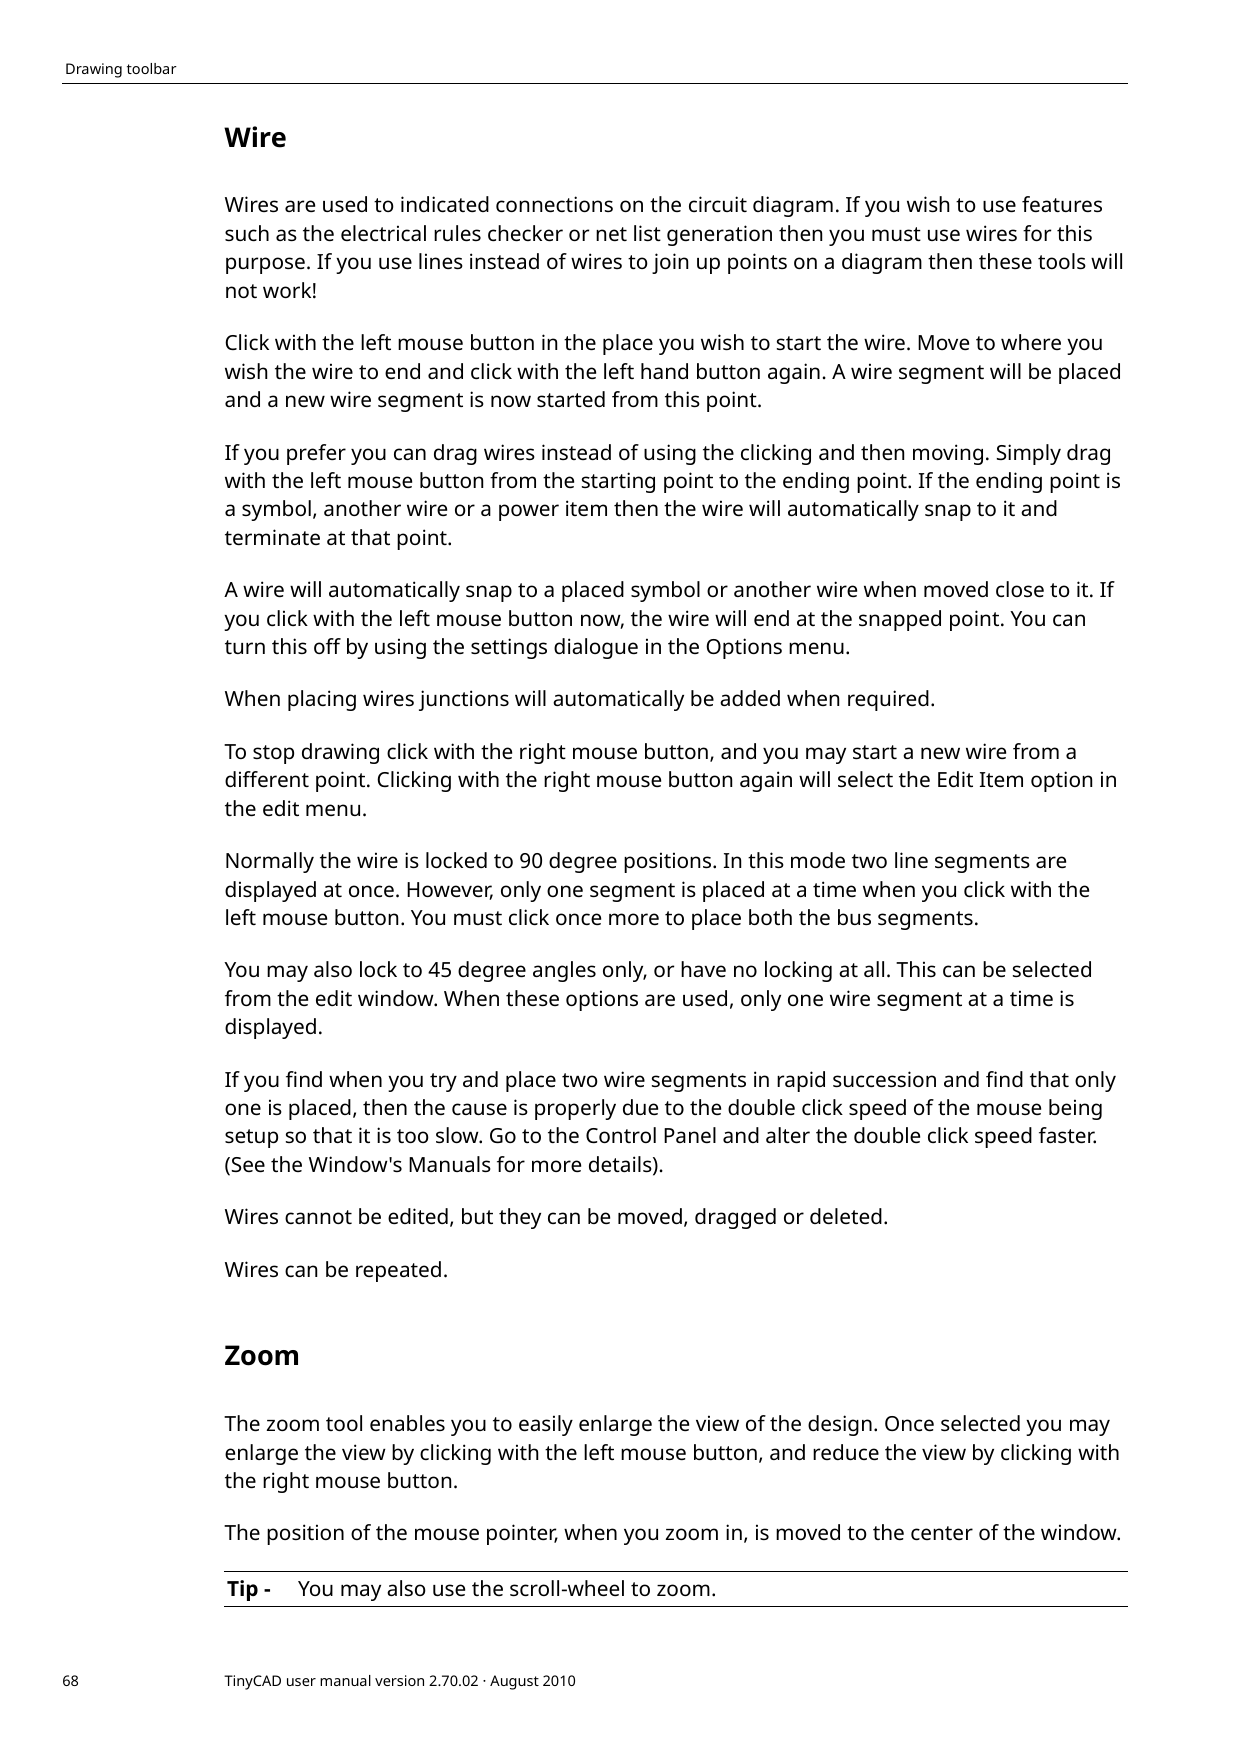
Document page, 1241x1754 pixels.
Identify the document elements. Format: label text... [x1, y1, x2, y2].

text When placing wires junctions will automatically be added when required. [224, 684, 1128, 713]
subtitle Wire [224, 118, 1128, 155]
text Normally the wire is locked to 90 degree positions. In this mode two line segments are displayed at once. However, only one segment is placed at a time when you click with the left mouse button. You must click once more to place both the bus segments. [224, 846, 1128, 932]
text To stop drawing click with the right mouse button, and you may start a new wire from a different point. Clicking with the right mouse button again will select the Edit Item option in the edit menu. [224, 737, 1128, 822]
text The zoom tool enables you to easily enlarge the view of the design. Once selected you may enlarge the view by clicking with the left mouse button, and reduce the view by clicking with the right mouse button. [224, 1409, 1128, 1494]
text The position of the mouse pointer, when you zoom in, is moved to the center of the window. [224, 1518, 1128, 1547]
text Wires cannot be edited, but they can be moved, dragged or deleted. [224, 1202, 1128, 1231]
text If you find when you try and place two wire segments in rapid succession and find that only one is placed, then the cause is properly due to the double click speed of the mouse being setup so that it is too slow. Go to the Control Panel and alter the double click speed faster. (See the Window's Manuals for more details). [224, 1065, 1128, 1178]
text If you prefer you can drag wires instead of using the clicking and then moving. Simply drag with the left mouse button from the starting point to the ending point. If the ending point is a symbol, another wire or a power item then the wire will automatically snap to it and terminate at that point. [224, 438, 1128, 551]
text Wires are used to indicated connections on the circuit diagram. If you wish to use features such as the electrical rules checker or net list generation then you must use wires for this purpose. If you use lines instead of wires to join up points on a diagram then these tools will not work! [224, 191, 1128, 304]
text Wires can be repeated. [224, 1255, 1128, 1283]
subtitle Zoom [224, 1337, 1128, 1373]
text You may also lock to 45 degree angles only, or have no locking at all. This can be selected from the edit window. When these options are used, only one wire segment at a time is displayed. [224, 956, 1128, 1041]
text A wire will automatically snap to a placed symbol or another wire when moved close to it. If you click with the left mouse button now, the wire will end at the snapped point. You can turn this off by using the settings dialogue in the Options menu. [224, 575, 1128, 661]
text Click with the left mouse button in the place you wish to start the wire. Move to where you wish the wire to end and click with the left hand button again. A wire segment will be placed and a new wire segment is now started from this point. [224, 328, 1128, 414]
list You may also use the scroll-wheel to zoom. [224, 1572, 1128, 1606]
